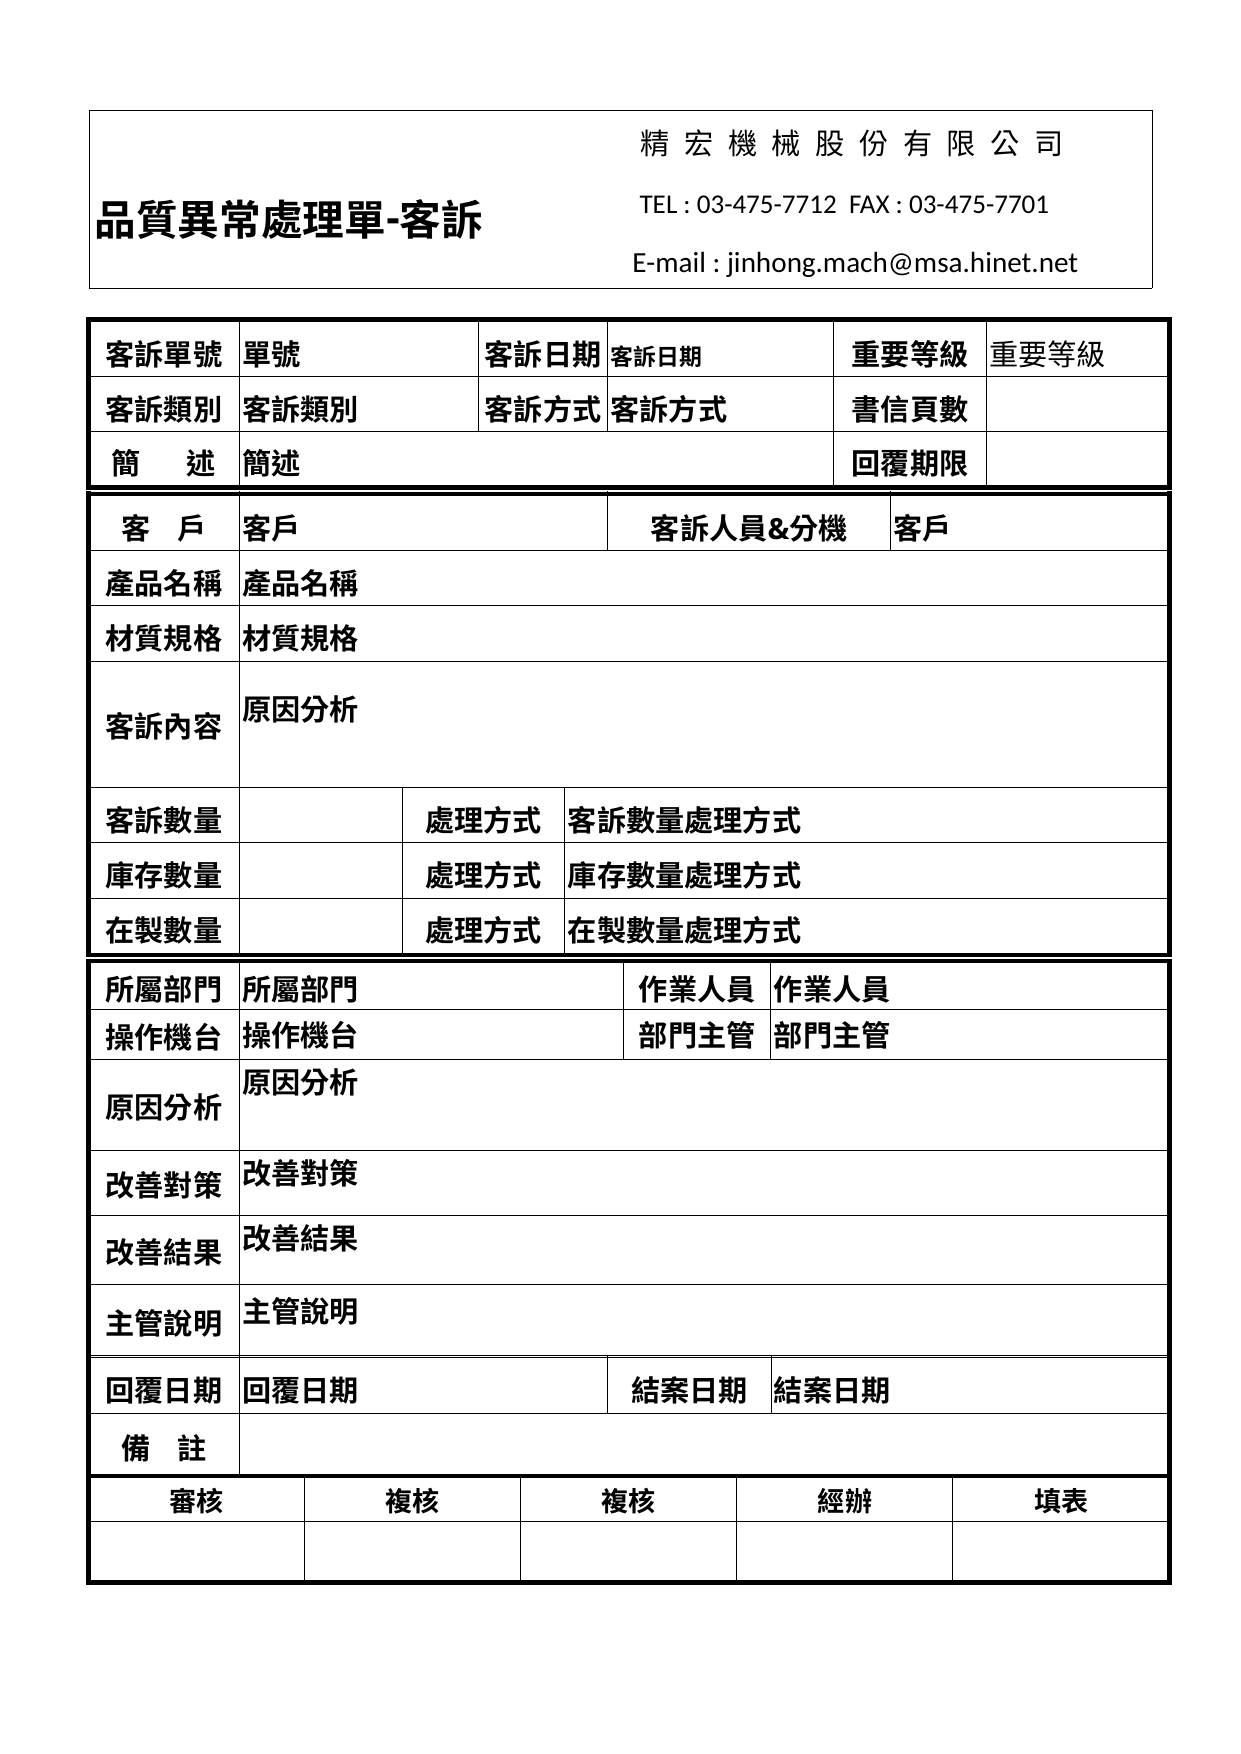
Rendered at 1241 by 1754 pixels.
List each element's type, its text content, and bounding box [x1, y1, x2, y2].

table_cell 客 戶 [91, 496, 239, 550]
table_cell 改善結果 [240, 1216, 1167, 1284]
table_cell 客訴方式 [608, 377, 833, 431]
table_header 客訴日期 [479, 322, 607, 376]
table_cell 庫存數量處理方式 [565, 843, 1167, 897]
table_cell 主管說明 [91, 1285, 239, 1355]
table_cell 簡 述 [91, 432, 239, 485]
table_cell 主管說明 [240, 1285, 1167, 1355]
table_cell [953, 1522, 1167, 1580]
table_cell 回覆日期 [91, 1358, 239, 1412]
table_header 精 宏 機 械 股 份 有 限 公 司 [620, 111, 1152, 169]
table_cell 在製數量處理方式 [565, 899, 1167, 953]
table_cell 改善結果 [91, 1216, 239, 1284]
table_cell 客訴類別 [240, 377, 478, 431]
table_cell 改善對策 [240, 1151, 1167, 1215]
table_cell 原因分析 [240, 662, 1167, 787]
table_cell 材質規格 [240, 606, 1167, 661]
table_cell [240, 843, 402, 897]
table_cell [305, 1522, 520, 1580]
table_header 客訴單號 [91, 322, 239, 376]
table_cell 材質規格 [91, 606, 239, 661]
table_cell E-mail : jinhong.mach@msa.hinet.net [620, 228, 1152, 287]
table_cell 部門主管 [771, 1010, 1167, 1058]
table_cell [737, 1522, 952, 1580]
table_cell 作業人員 [624, 963, 770, 1009]
table_cell 原因分析 [240, 1060, 1167, 1150]
table_cell 客訴數量 [91, 788, 239, 842]
table_cell [987, 432, 1167, 485]
table_cell 原因分析 [91, 1060, 239, 1150]
table_cell [240, 899, 402, 953]
table_cell 簡述 [240, 432, 833, 485]
table_cell 客訴類別 [91, 377, 239, 431]
table_cell 回覆日期 [240, 1358, 607, 1412]
table_cell 改善對策 [91, 1151, 239, 1215]
table_header 重要等級 [987, 322, 1167, 376]
table_cell [91, 1522, 304, 1580]
table_cell 庫存數量 [91, 843, 239, 897]
table_cell 處理方式 [403, 843, 564, 897]
table_cell 客訴方式 [479, 377, 607, 431]
table_cell 複核 [305, 1478, 520, 1521]
table_cell 回覆期限 [834, 432, 986, 485]
table_cell 作業人員 [771, 963, 1167, 1009]
table_cell [987, 377, 1167, 431]
table_cell 結案日期 [608, 1358, 771, 1412]
table_header 重要等級 [834, 322, 986, 376]
table_cell [240, 1414, 1167, 1474]
table_header 品質異常處理單-客訴 [90, 111, 620, 287]
table_header 單號 [240, 322, 478, 376]
table_cell 產品名稱 [240, 551, 1167, 605]
table_cell 書信頁數 [834, 377, 986, 431]
table_cell 客訴數量處理方式 [565, 788, 1167, 842]
table_cell 填表 [953, 1478, 1167, 1521]
table_cell 部門主管 [624, 1010, 770, 1058]
table_cell 在製數量 [91, 899, 239, 953]
table_cell [240, 788, 402, 842]
table_cell 處理方式 [403, 899, 564, 953]
table_cell 結案日期 [772, 1358, 1167, 1412]
table_cell 所屬部門 [240, 963, 623, 1009]
table_cell 所屬部門 [91, 963, 239, 1009]
table_cell 客訴人員&分機 [608, 496, 890, 550]
table_cell 客戶 [240, 496, 607, 550]
table_cell 審核 [91, 1478, 304, 1521]
table_cell 經辦 [737, 1478, 952, 1521]
table_cell 操作機台 [240, 1010, 623, 1058]
table_cell 處理方式 [403, 788, 564, 842]
table_cell 客戶 [891, 496, 1167, 550]
table_cell 客訴內容 [91, 662, 239, 787]
table_cell 產品名稱 [91, 551, 239, 605]
table_cell 複核 [521, 1478, 736, 1521]
table_cell TEL : 03-475-7712 FAX : 03-475-7701 [620, 169, 1152, 228]
table_cell [521, 1522, 736, 1580]
table_header 客訴日期 [608, 322, 833, 376]
table_cell 操作機台 [91, 1010, 239, 1058]
table_cell 備 註 [91, 1414, 239, 1474]
